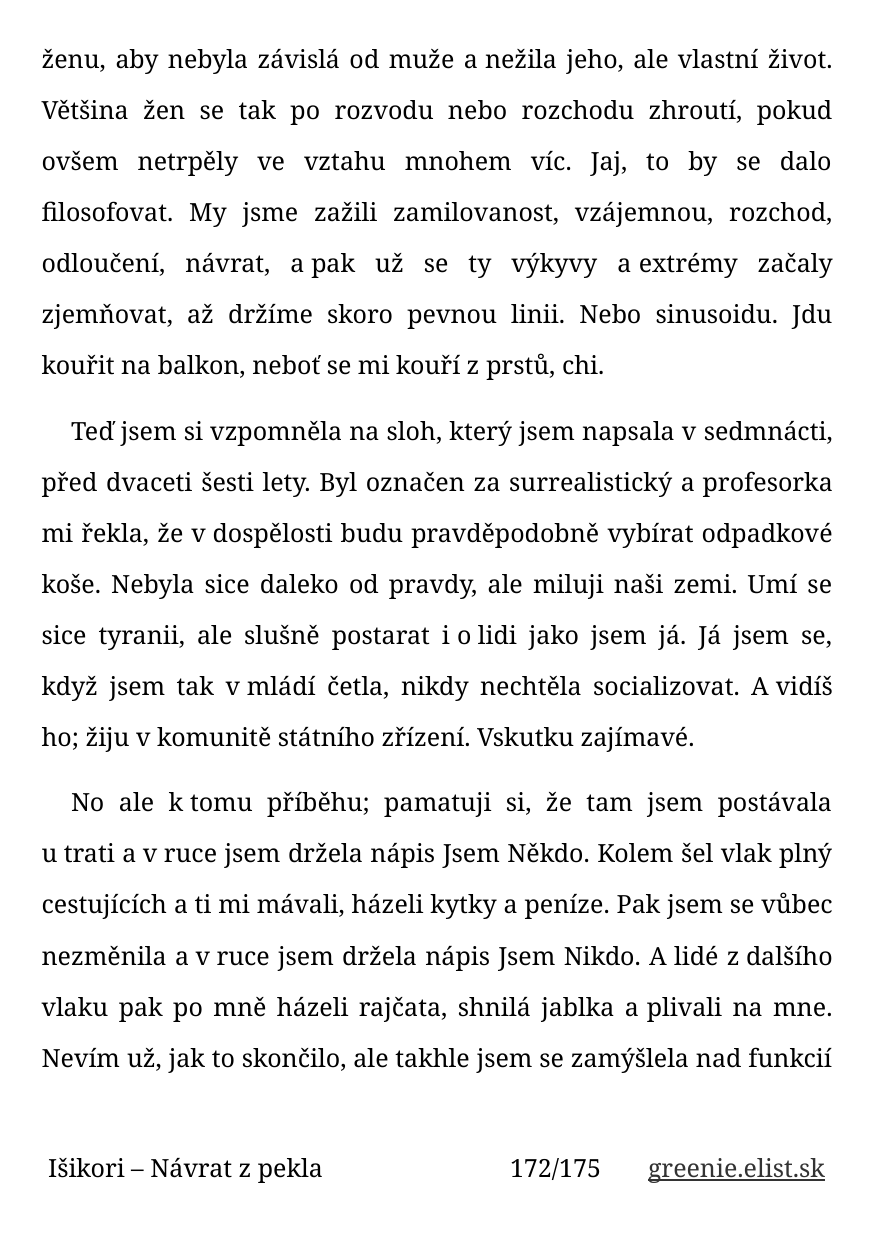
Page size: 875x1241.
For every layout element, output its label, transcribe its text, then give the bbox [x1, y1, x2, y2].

text ženu, aby nebyla závislá od muže a nežila jeho, ale vlastní život. Většina žen se tak po rozvodu nebo rozchodu zhroutí, pokud ovšem netrpěly ve vztahu mnohem víc. Jaj, to by se dalo filosofovat. My jsme zažili zamilovanost, vzájemnou, rozchod, odloučení, návrat, a pak už se ty výkyvy a extrémy začaly zjemňovat, až držíme skoro pevnou linii. Nebo sinusoidu. Jdu kouřit na balkon, neboť se mi kouří z prstů, chi. [41, 41, 833, 382]
text Teď jsem si vzpomněla na sloh, který jsem napsala v sedmnácti, před dvaceti šesti lety. Byl označen za surrealistický a profesorka mi řekla, že v dospělosti budu pravděpodobně vybírat odpadkové koše. Nebyla sice daleko od pravdy, ale miluji naši zemi. Umí se sice tyranii, ale slušně postarat i o lidi jako jsem já. Já jsem se, když jsem tak v mládí četla, nikdy nechtěla socializovat. A vidíš ho; žiju v komunitě státního zřízení. Vskutku zajímavé. [41, 413, 833, 753]
text No ale k tomu příběhu; pamatuji si, že tam jsem postávala u trati a v ruce jsem držela nápis Jsem Někdo. Kolem šel vlak plný cestujících a ti mi mávali, házeli kytky a peníze. Pak jsem se vůbec nezměnila a v ruce jsem držela nápis Jsem Nikdo. A lidé z dalšího vlaku pak po mně házeli rajčata, shnilá jablka a plivali na mne. Nevím už, jak to skončilo, ale takhle jsem se zamýšlela nad funkcií [41, 785, 833, 1074]
